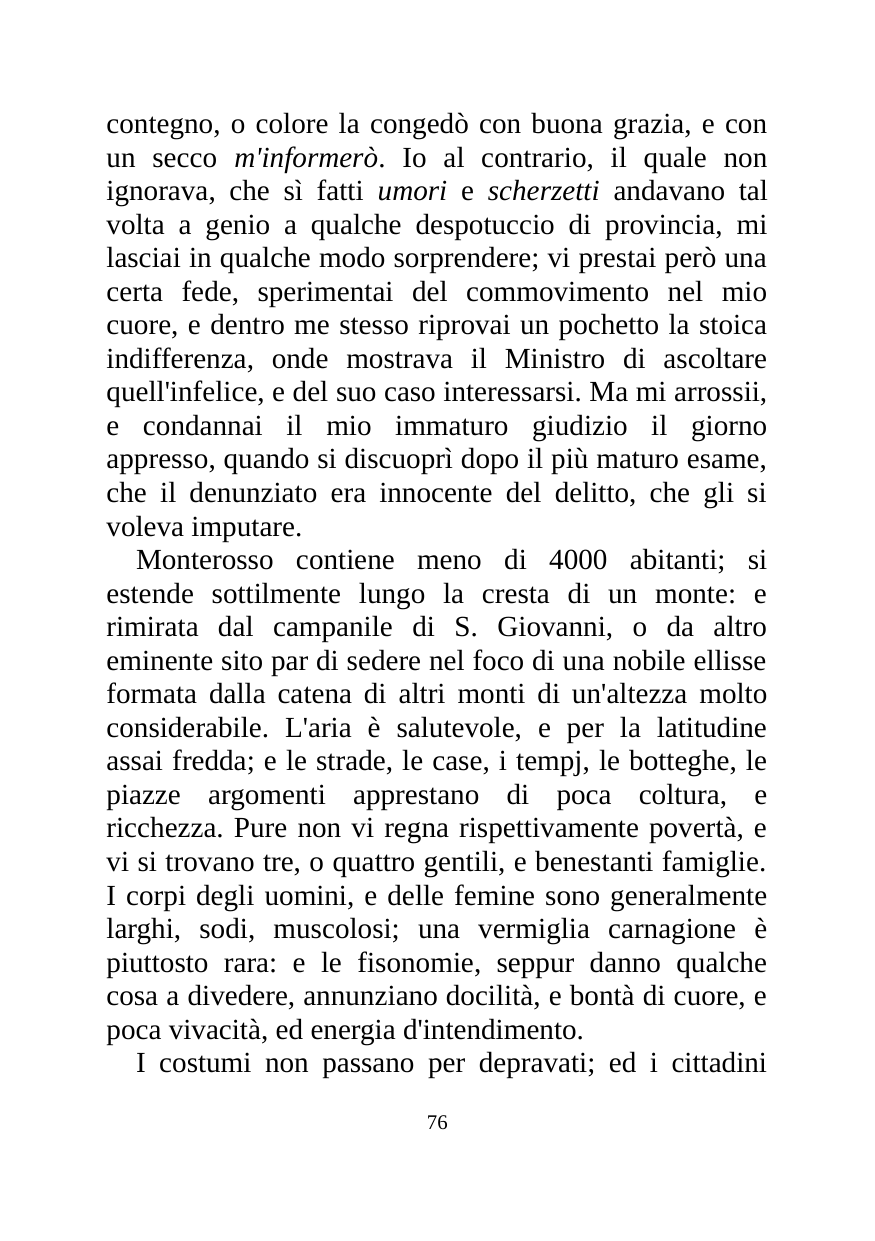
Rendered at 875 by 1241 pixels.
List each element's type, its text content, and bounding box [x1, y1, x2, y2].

text Monterosso contiene meno di 4000 abitanti; si estende sottilmente lungo la cresta di un monte: e rimirata dal campanile di S. Giovanni, o da altro eminente sito par di sedere nel foco di una nobile ellisse formata dalla catena di altri monti di un'altezza molto considerabile. L'aria è salutevole, e per la latitudine assai fredda; e le strade, le case, i tempj, le botteghe, le piazze argomenti apprestano di poca coltura, e ricchezza. Pure non vi regna rispettivamente povertà, e vi si trovano tre, o quattro gentili, e benestanti famiglie. I corpi degli uomini, e delle femine sono generalmente larghi, sodi, muscolosi; una vermiglia carnagione è piuttosto rara: e le fisonomie, seppur danno qualche cosa a divedere, annunziano docilità, e bontà di cuore, e poca vivacità, ed energia d'intendimento. [106, 542, 768, 1045]
text I costumi non passano per depravati; ed i cittadini [106, 1045, 768, 1079]
text contegno, o colore la congedò con buona grazia, e con un secco m'informerò. Io al contrario, il quale non ignorava, che sì fatti umori e scherzetti andavano tal volta a genio a qualche despotuccio di provincia, mi lasciai in qualche modo sorprendere; vi prestai però una certa fede, sperimentai del commovimento nel mio cuore, e dentro me stesso riprovai un pochetto la stoica indifferenza, onde mostrava il Ministro di ascoltare quell'infelice, e del suo caso interessarsi. Ma mi arrossii, e condannai il mio immaturo giudizio il giorno appresso, quando si discuoprì dopo il più maturo esame, che il denunziato era innocente del delitto, che gli si voleva imputare. [106, 106, 768, 542]
